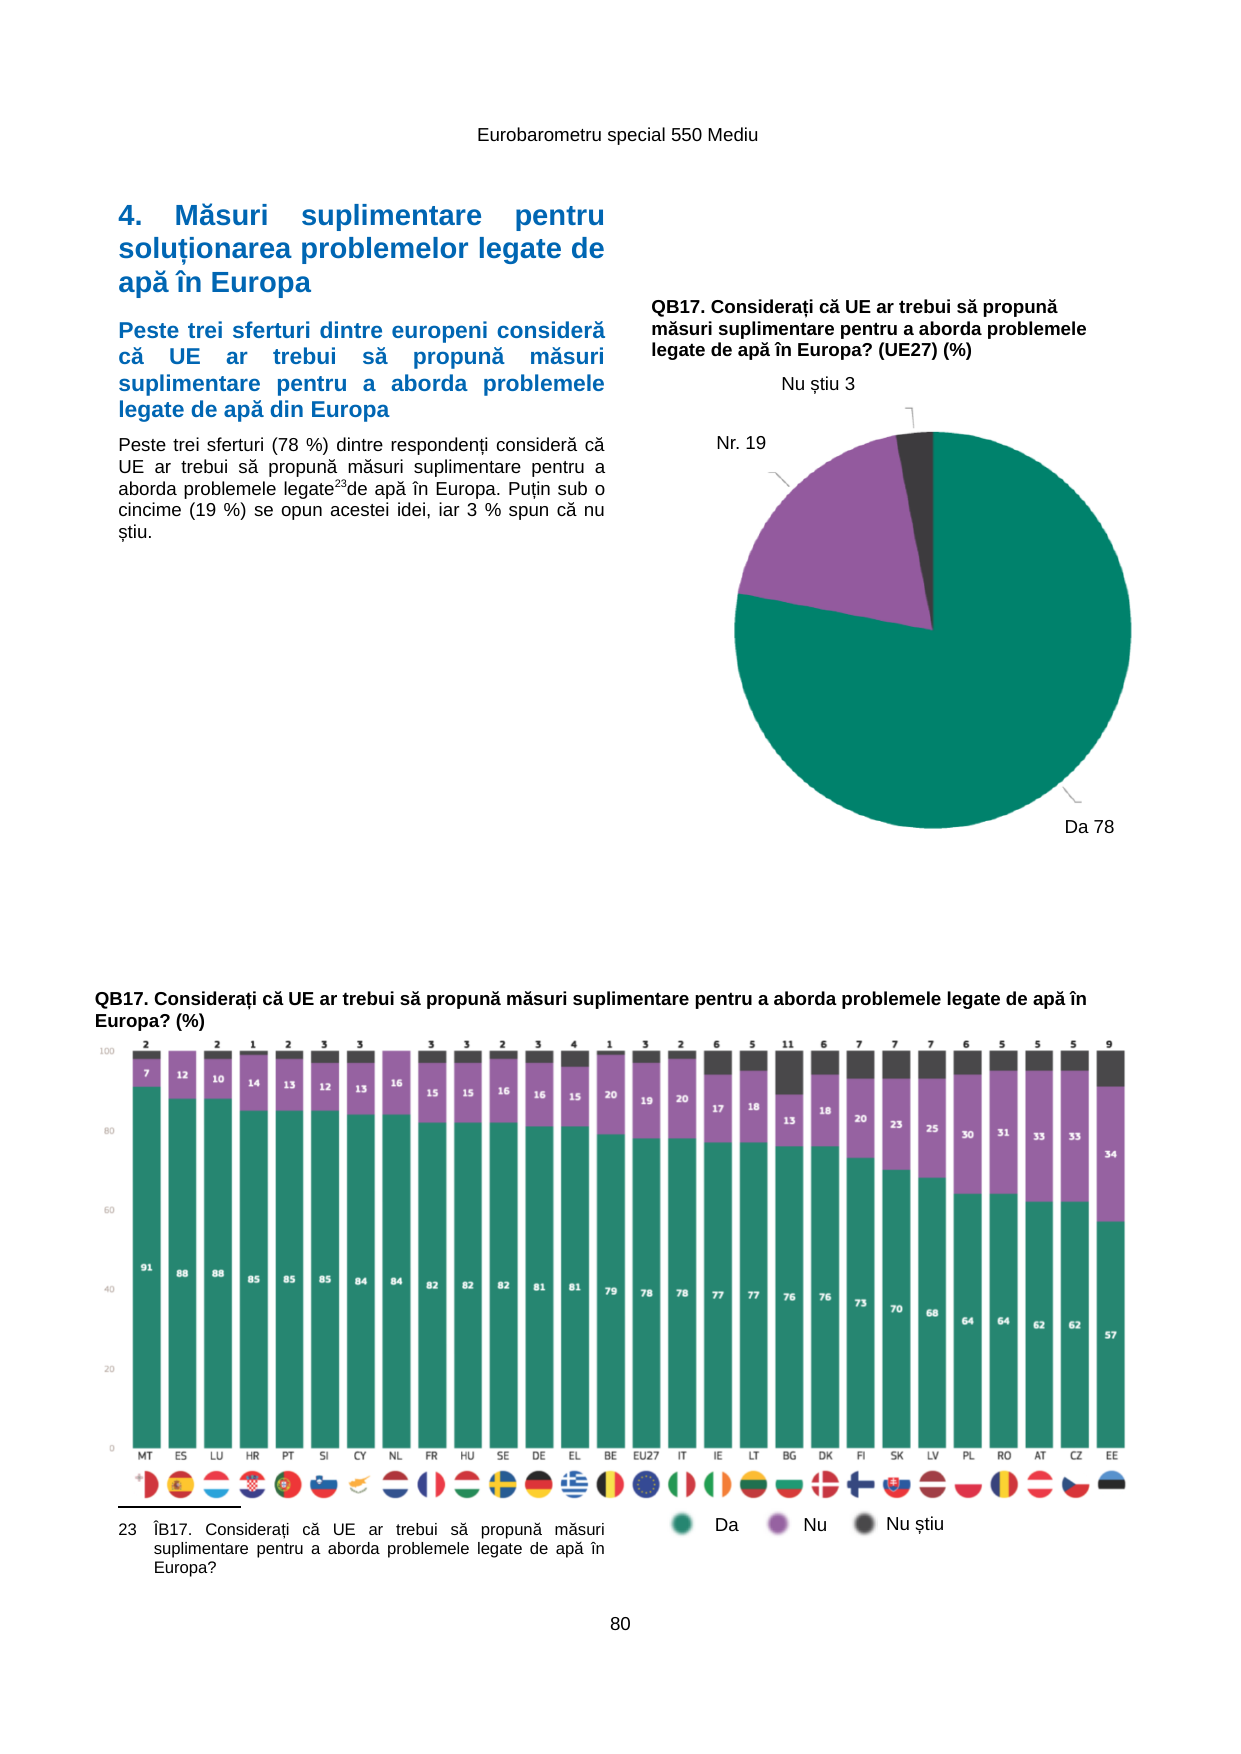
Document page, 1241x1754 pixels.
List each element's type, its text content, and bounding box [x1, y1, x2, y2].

picture [726, 401, 1135, 832]
text Peste trei sferturi (78 %) dintre respondenți consideră că UE ar trebui să propună măsuri suplimentare pentru a aborda problemele legatede apă în Europa. Puțin sub o cincime (19 %) se opun acestei idei, iar 3 % spun că nu știu. [118, 434, 605, 542]
text Peste trei sferturi dintre europeni consideră că UE ar trebui să propună măsuri suplimentare pentru a aborda problemele legate de apă din Europa [118, 317, 605, 422]
text ÎB17. Considerați că UE ar trebui să propună măsuri suplimentare pentru a aborda problemele legate de apă în Europa? [118, 1519, 605, 1577]
picture [85, 1033, 1132, 1542]
picture [1067, 822, 1075, 832]
subtitle 4. Măsuri suplimentare pentru soluționarea problemelor legate de apă în Europa [118, 198, 605, 298]
